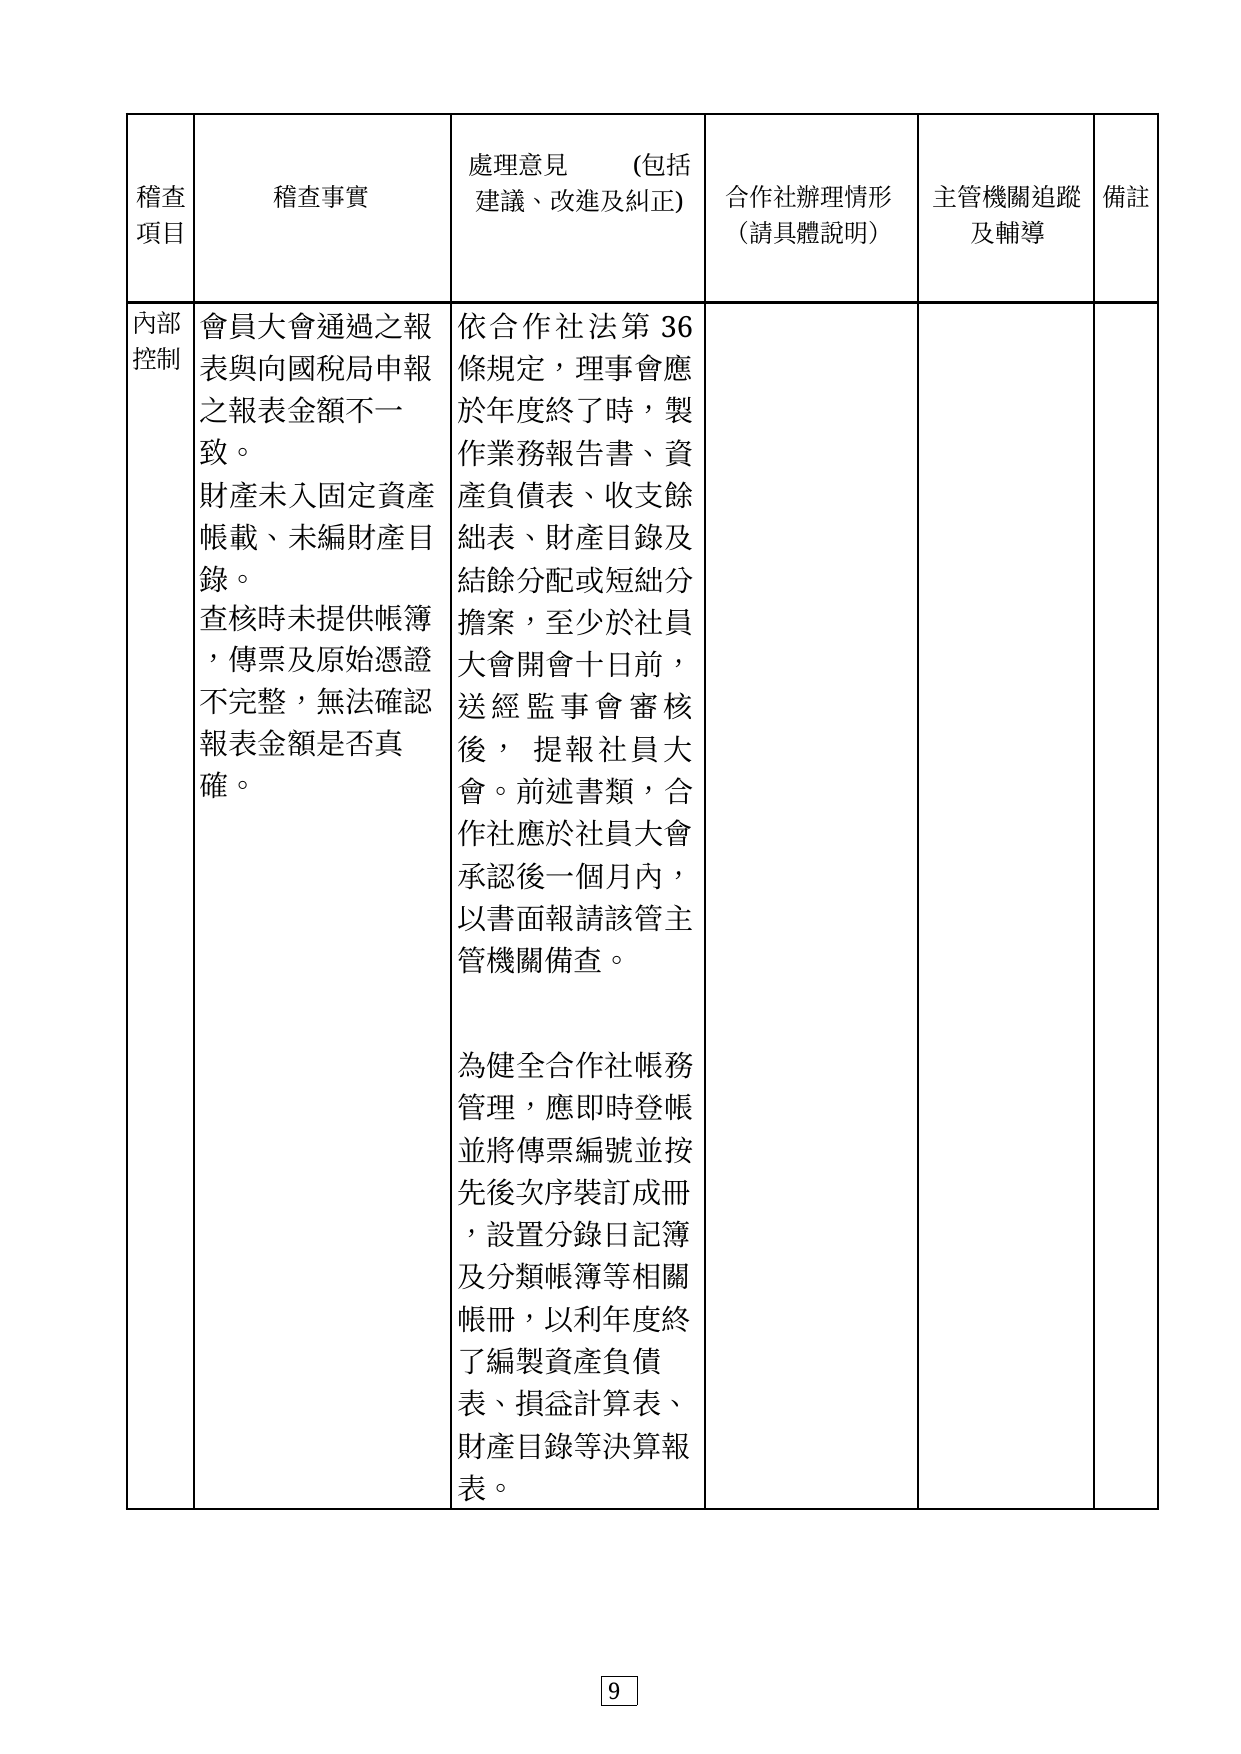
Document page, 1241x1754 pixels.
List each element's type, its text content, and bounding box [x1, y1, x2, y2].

table_cell [919, 304, 1093, 1508]
table_cell 依合作社法第36條規定，理事會應於年度終了時，製作業務報告書、資產負債表、收支餘絀表、財產目錄及結餘分配或短絀分擔案，至少於社員大會開會十日前，送經監事會審核後， 提報社員大會。前述書類，合作社應於社員大會承認後一個月內，以書面報請該管主管機關備查。 為健全合作社帳務管理，應即時登帳並將傳票編號並按先後次序裝訂成冊 ，設置分錄日記簿及分類帳簿等相關帳冊，以利年度終了編製資產負債 表、損益計算表、財產目錄等決算報表。 [452, 304, 704, 1508]
table_header 主管機關追蹤及輔導 [919, 115, 1093, 301]
table_cell [706, 304, 917, 1508]
table_header 稽查事實 [195, 115, 450, 301]
table_header 備註 [1095, 115, 1157, 301]
table_cell [1095, 304, 1157, 1508]
table_cell 會員大會通過之報表與向國稅局申報之報表金額不一 致。 財產未入固定資產帳載、未編財產目錄。 查核時未提供帳簿 ，傳票及原始憑證不完整，無法確認報表金額是否真 確。 [195, 304, 450, 1508]
table_header 處理意見 (包括建議、改進及糾正) [452, 115, 704, 301]
table_header 稽查項目 [128, 115, 193, 301]
table_cell 內部控制 [128, 304, 193, 1508]
table_header 合作社辦理情形 （請具體說明） [706, 115, 917, 301]
